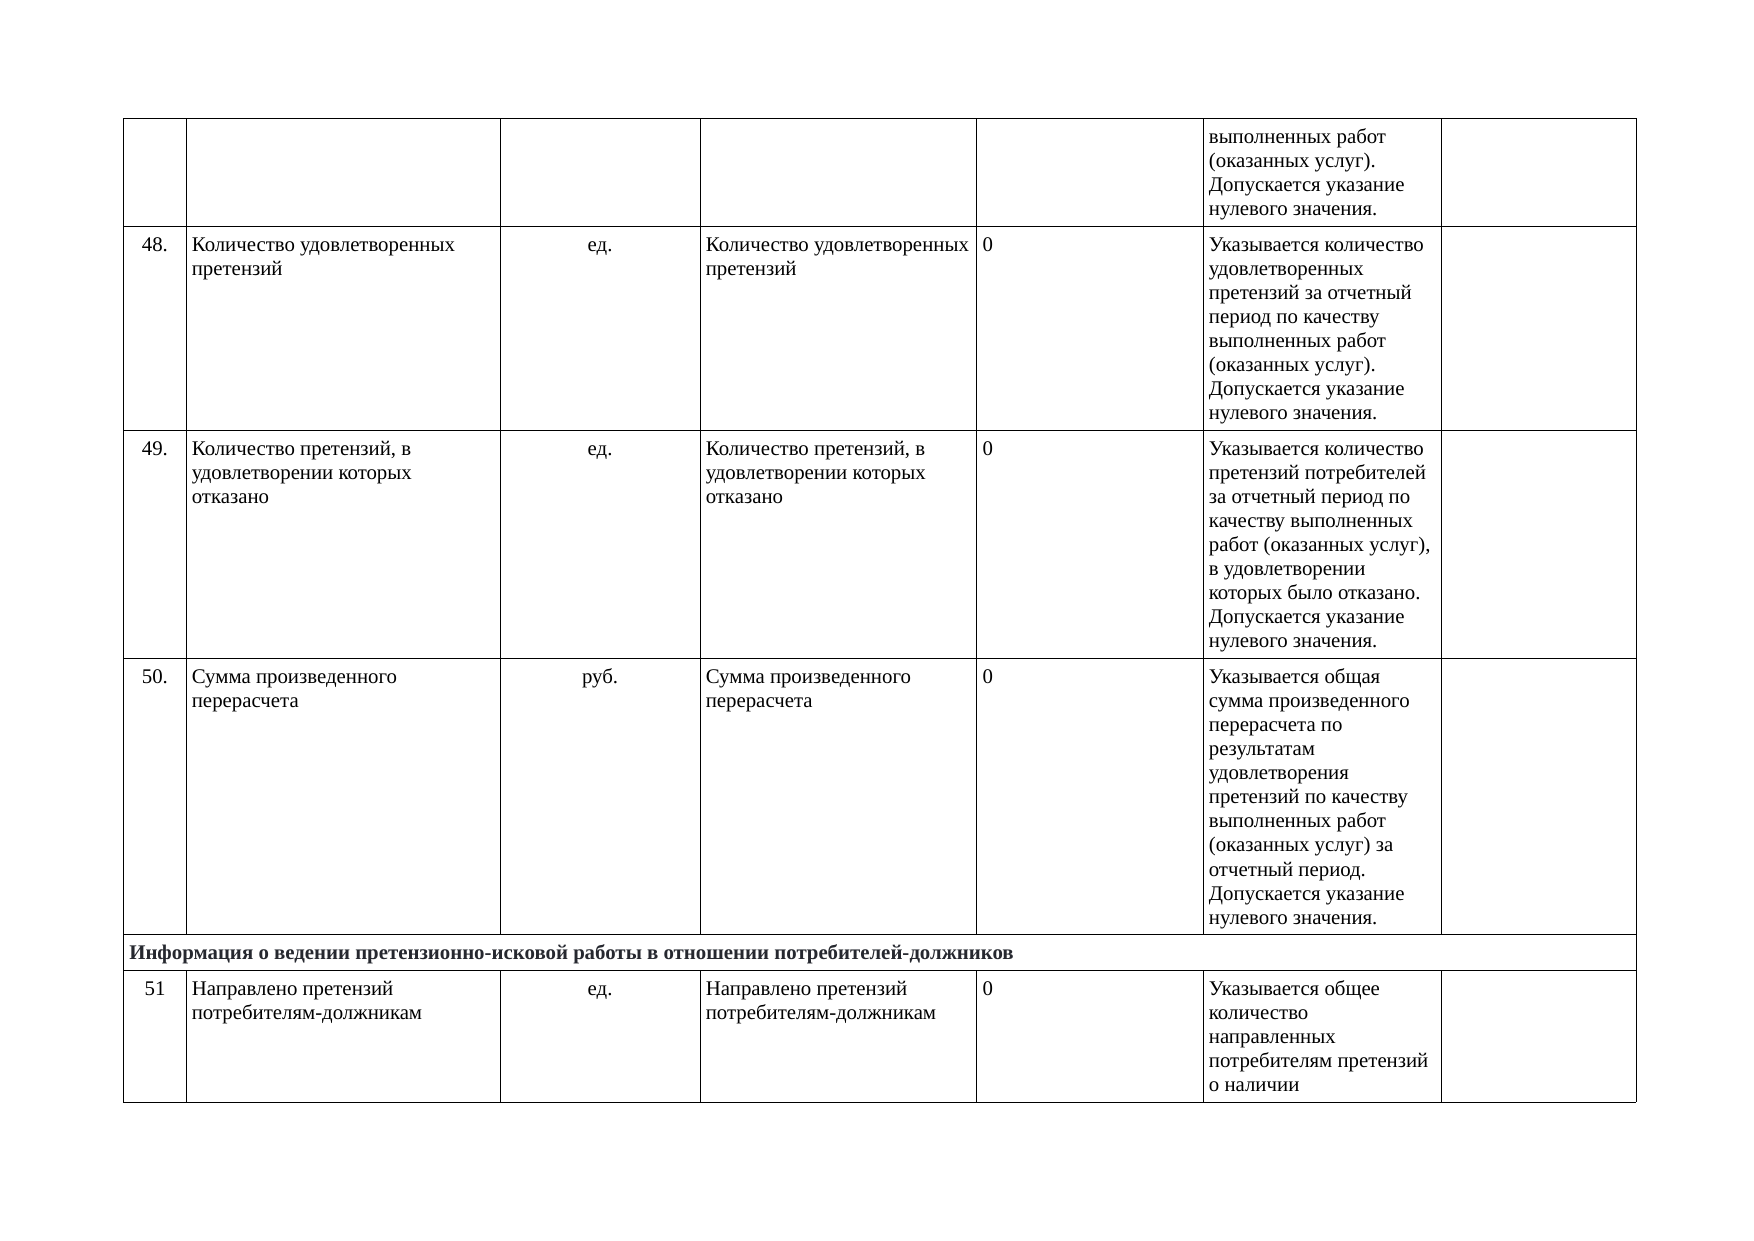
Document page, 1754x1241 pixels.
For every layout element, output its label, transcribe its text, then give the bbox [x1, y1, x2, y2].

table_cell Количество удовлетворенных претензий [701, 227, 976, 430]
table_cell руб. [501, 659, 700, 934]
table_cell 0 [977, 971, 1203, 1102]
table_cell Сумма произведенного перерасчета [701, 659, 976, 934]
table_cell 50. [124, 659, 186, 934]
table_cell Направлено претензий потребителям-должникам [701, 971, 976, 1102]
table_cell [501, 119, 700, 226]
table_cell Указывается общая сумма произведенного перерасчета по результатам удовлетворения претензий по качеству выполненных работ (оказанных услуг) за отчетный период. Допускается указание нулевого значения. [1204, 659, 1441, 934]
table_cell 48. [124, 227, 186, 430]
table_cell Направлено претензий потребителям-должникам [187, 971, 500, 1102]
table_cell выполненных работ (оказанных услуг). Допускается указание нулевого значения. [1204, 119, 1441, 226]
table_cell [1442, 659, 1636, 934]
table_cell Сумма произведенного перерасчета [187, 659, 500, 934]
table_cell 0 [977, 659, 1203, 934]
table_cell ед. [501, 971, 700, 1102]
table_cell Количество претензий, в удовлетворении которых отказано [187, 431, 500, 658]
table_cell ед. [501, 227, 700, 430]
table_cell 0 [977, 227, 1203, 430]
table_cell [977, 119, 1203, 226]
table_cell Указывается количество удовлетворенных претензий за отчетный период по качеству выполненных работ (оказанных услуг). Допускается указание нулевого значения. [1204, 227, 1441, 430]
table_cell [1442, 227, 1636, 430]
table_cell Указывается общее количество направленных потребителям претензий о наличии [1204, 971, 1441, 1102]
table_cell [124, 119, 186, 226]
table_cell [701, 119, 976, 226]
table_cell [1442, 119, 1636, 226]
table_cell [1442, 431, 1636, 658]
table_cell 0 [977, 431, 1203, 658]
table_cell Информация о ведении претензионно-исковой работы в отношении потребителей-должников [124, 935, 1636, 970]
table_cell 51 [124, 971, 186, 1102]
table_cell [1442, 971, 1636, 1102]
table_cell 49. [124, 431, 186, 658]
table_cell ед. [501, 431, 700, 658]
table_cell Количество претензий, в удовлетворении которых отказано [701, 431, 976, 658]
table_cell Указывается количество претензий потребителей за отчетный период по качеству выполненных работ (оказанных услуг), в удовлетворении которых было отказано. Допускается указание нулевого значения. [1204, 431, 1441, 658]
table_cell Количество удовлетворенных претензий [187, 227, 500, 430]
table_cell [187, 119, 500, 226]
